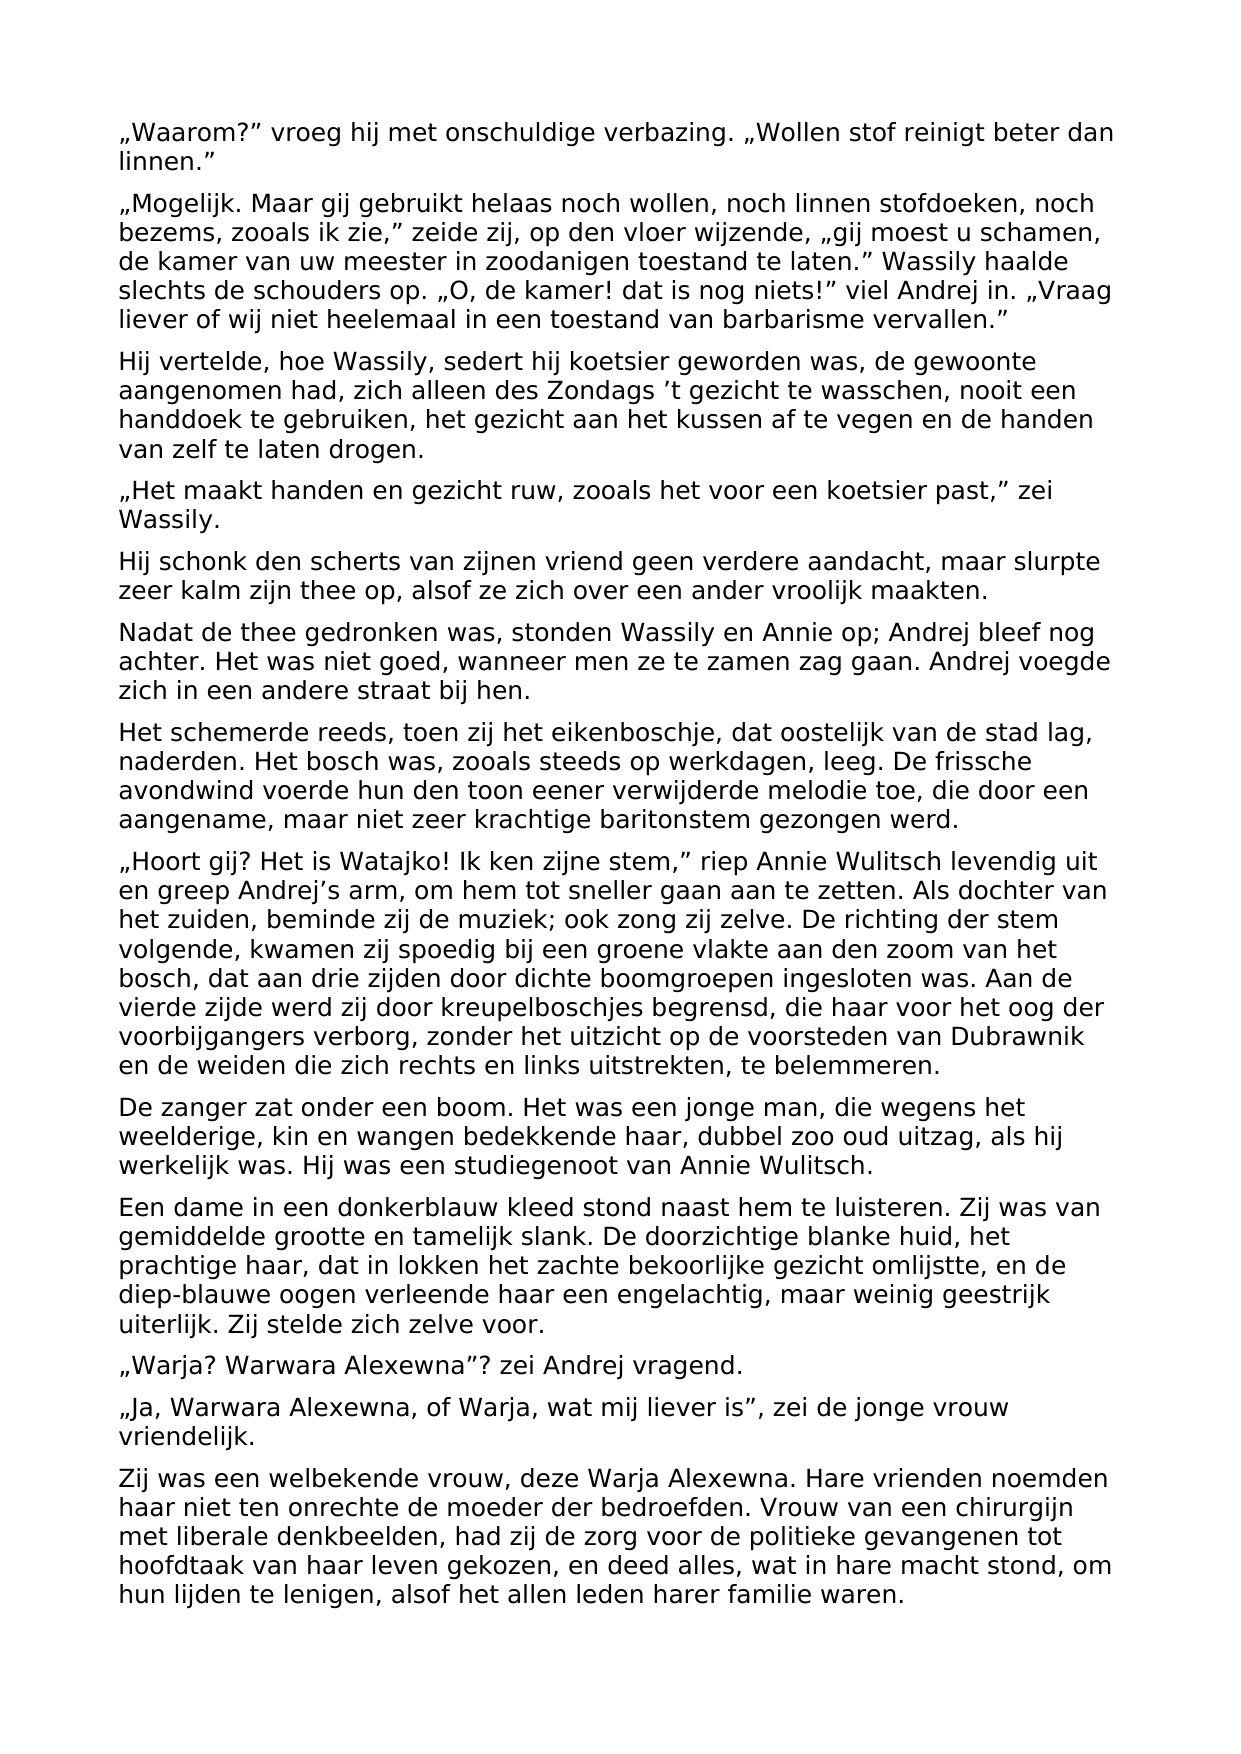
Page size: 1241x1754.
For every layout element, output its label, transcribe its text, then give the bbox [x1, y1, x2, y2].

text Hij schonk den scherts van zijnen vriend geen verdere aandacht, maar slurpte zeer kalm zijn thee op, alsof ze zich over een ander vroolijk maakten. [118, 547, 1122, 606]
text „Waarom?” vroeg hij met onschuldige verbazing. „Wollen stof reinigt beter dan linnen.” [118, 118, 1122, 176]
text „Mogelijk. Maar gij gebruikt helaas noch wollen, noch linnen stofdoeken, noch bezems, zooals ik zie,” zeide zij, op den vloer wijzende, „gij moest u schamen, de kamer van uw meester in zoodanigen toestand te laten.” Wassily haalde slechts de schouders op. „O, de kamer! dat is nog niets!” viel Andrej in. „Vraag liever of wij niet heelemaal in een toestand van barbarisme vervallen.” [118, 189, 1122, 335]
text Zij was een welbekende vrouw, deze Warja Alexewna. Hare vrienden noemden haar niet ten onrechte de moeder der bedroefden. Vrouw van een chirurgijn met liberale denkbeelden, had zij de zorg voor de politieke gevangenen tot hoofdtaak van haar leven gekozen, en deed alles, wat in hare macht stond, om hun lijden te lenigen, alsof het allen leden harer familie waren. [118, 1464, 1122, 1610]
text Hij vertelde, hoe Wassily, sedert hij koetsier geworden was, de gewoonte aangenomen had, zich alleen des Zondags ’t gezicht te wasschen, nooit een handdoek te gebruiken, het gezicht aan het kussen af te vegen en de handen van zelf te laten drogen. [118, 347, 1122, 464]
text „Het maakt handen en gezicht ruw, zooals het voor een koetsier past,” zei Wassily. [118, 476, 1122, 535]
text „Warja? Warwara Alexewna”? zei Andrej vragend. [118, 1351, 1122, 1381]
text De zanger zat onder een boom. Het was een jonge man, die wegens het weelderige, kin en wangen bedekkende haar, dubbel zoo oud uitzag, als hij werkelijk was. Hij was een studiegenoot van Annie Wulitsch. [118, 1093, 1122, 1181]
text Nadat de thee gedronken was, stonden Wassily en Annie op; Andrej bleef nog achter. Het was niet goed, wanneer men ze te zamen zag gaan. Andrej voegde zich in een andere straat bij hen. [118, 618, 1122, 706]
text Een dame in een donkerblauw kleed stond naast hem te luisteren. Zij was van gemiddelde grootte en tamelijk slank. De doorzichtige blanke huid, het prachtige haar, dat in lokken het zachte bekoorlijke gezicht omlijstte, en de diep-blauwe oogen verleende haar een engelachtig, maar weinig geestrijk uiterlijk. Zij stelde zich zelve voor. [118, 1193, 1122, 1339]
text „Hoort gij? Het is Watajko! Ik ken zijne stem,” riep Annie Wulitsch levendig uit en greep Andrej’s arm, om hem tot sneller gaan aan te zetten. Als dochter van het zuiden, beminde zij de muziek; ook zong zij zelve. De richting der stem volgende, kwamen zij spoedig bij een groene vlakte aan den zoom van het bosch, dat aan drie zijden door dichte boomgroepen ingesloten was. Aan de vierde zijde werd zij door kreupelboschjes begrensd, die haar voor het oog der voorbijgangers verborg, zonder het uitzicht op de voorsteden van Dubrawnik en de weiden die zich rechts en links uitstrekten, te belemmeren. [118, 847, 1122, 1081]
text Het schemerde reeds, toen zij het eikenboschje, dat oostelijk van de stad lag, naderden. Het bosch was, zooals steeds op werkdagen, leeg. De frissche avondwind voerde hun den toon eener verwijderde melodie toe, die door een aangename, maar niet zeer krachtige baritonstem gezongen werd. [118, 718, 1122, 835]
text „Ja, Warwara Alexewna, of Warja, wat mij liever is”, zei de jonge vrouw vriendelijk. [118, 1393, 1122, 1451]
